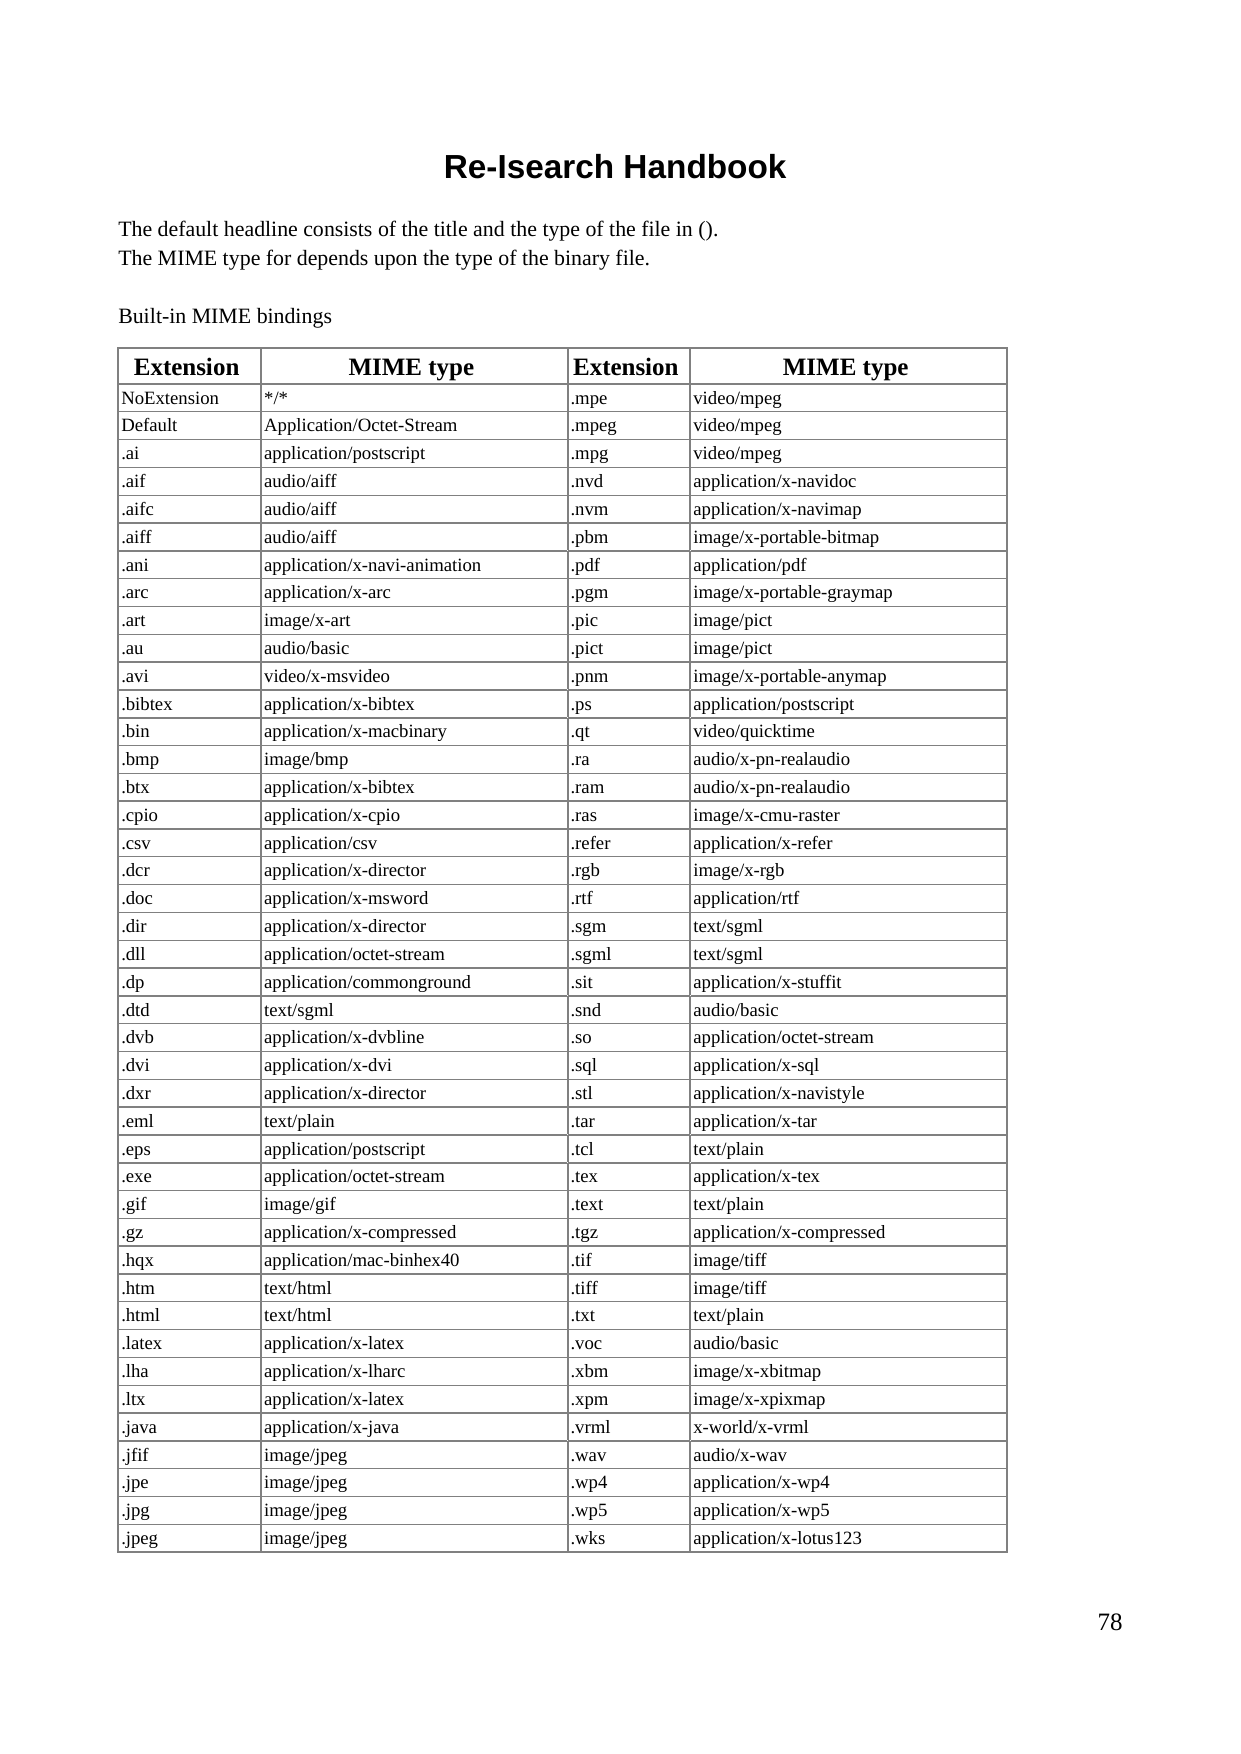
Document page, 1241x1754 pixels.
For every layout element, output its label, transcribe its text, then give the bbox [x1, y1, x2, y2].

table_cell .sgm [569, 913, 689, 939]
table_cell image/pict [691, 635, 1006, 661]
table_cell .eml [119, 1108, 260, 1134]
table_cell audio/basic [262, 635, 567, 661]
table_cell Application/Octet-Stream [262, 412, 567, 439]
table_cell .pict [569, 635, 689, 661]
table_cell .eps [119, 1136, 260, 1162]
table_cell audio/aiff [262, 524, 567, 550]
table_cell application/x-compressed [262, 1219, 567, 1245]
table_cell application/x-navidoc [691, 468, 1006, 494]
table_cell .tgz [569, 1219, 689, 1245]
table_cell NoExtension [119, 385, 260, 411]
table_cell application/octet-stream [262, 1164, 567, 1190]
table_cell text/sgml [262, 997, 567, 1023]
table_cell image/gif [262, 1191, 567, 1218]
table_cell .dvb [119, 1024, 260, 1051]
table_cell .tcl [569, 1136, 689, 1162]
table_cell .lha [119, 1358, 260, 1384]
table_cell .aifc [119, 496, 260, 522]
table_cell text/sgml [691, 913, 1006, 939]
table_cell video/mpeg [691, 385, 1006, 411]
table_cell .arc [119, 579, 260, 606]
table_cell image/tiff [691, 1247, 1006, 1273]
table_cell application/x-msword [262, 885, 567, 912]
table_cell video/mpeg [691, 412, 1006, 439]
table_cell image/x-rgb [691, 857, 1006, 884]
table_cell .ai [119, 440, 260, 467]
table_cell text/plain [691, 1136, 1006, 1162]
table_cell application/x-navi-animation [262, 552, 567, 578]
table_cell application/x-compressed [691, 1219, 1006, 1245]
table_cell application/mac-binhex40 [262, 1247, 567, 1273]
table_cell .jpg [119, 1497, 260, 1523]
table_header MIME type [262, 349, 567, 383]
table_cell .tar [569, 1108, 689, 1134]
table_cell .wks [569, 1525, 689, 1551]
table_cell .aif [119, 468, 260, 494]
table_cell audio/x-wav [691, 1442, 1006, 1468]
table_cell application/x-bibtex [262, 691, 567, 717]
table_cell audio/basic [691, 1330, 1006, 1357]
table_cell .dir [119, 913, 260, 939]
table_cell application/x-cpio [262, 802, 567, 828]
table_cell .jfif [119, 1442, 260, 1468]
table_cell .cpio [119, 802, 260, 828]
table_cell .wp5 [569, 1497, 689, 1523]
table_cell image/x-art [262, 607, 567, 633]
table_cell .mpg [569, 440, 689, 467]
table_cell application/x-stuffit [691, 969, 1006, 995]
table_cell .pnm [569, 663, 689, 689]
table_cell image/x-portable-graymap [691, 579, 1006, 606]
table_cell .qt [569, 719, 689, 745]
table_cell .tiff [569, 1275, 689, 1301]
table_cell .pgm [569, 579, 689, 606]
table_cell .jpeg [119, 1525, 260, 1551]
table_cell image/x-cmu-raster [691, 802, 1006, 828]
table_cell .stl [569, 1080, 689, 1106]
table_cell .au [119, 635, 260, 661]
table_header Extension [569, 349, 689, 383]
table_cell .gif [119, 1191, 260, 1218]
table_cell text/plain [691, 1302, 1006, 1329]
table_cell .mpeg [569, 412, 689, 439]
table_cell .ras [569, 802, 689, 828]
text The MIME type for depends upon the type of the binary file. [118, 245, 1122, 270]
table_cell .ltx [119, 1386, 260, 1412]
table_cell application/x-wp5 [691, 1497, 1006, 1523]
table_cell application/x-java [262, 1414, 567, 1440]
table_cell .tex [569, 1164, 689, 1190]
table_cell application/octet-stream [691, 1024, 1006, 1051]
table_cell application/octet-stream [262, 941, 567, 967]
table_cell .xpm [569, 1386, 689, 1412]
table_cell application/x-navimap [691, 496, 1006, 522]
table_cell text/html [262, 1275, 567, 1301]
table_cell .dvi [119, 1052, 260, 1078]
table_cell application/x-arc [262, 579, 567, 606]
table_cell .bmp [119, 746, 260, 773]
table_cell .so [569, 1024, 689, 1051]
table_cell .voc [569, 1330, 689, 1357]
table_cell image/x-portable-bitmap [691, 524, 1006, 550]
table_cell application/postscript [262, 1136, 567, 1162]
table_cell video/mpeg [691, 440, 1006, 467]
table_cell .refer [569, 830, 689, 856]
table_cell application/rtf [691, 885, 1006, 912]
table_cell application/x-director [262, 857, 567, 884]
table_cell application/x-macbinary [262, 719, 567, 745]
table_cell .rtf [569, 885, 689, 912]
table_cell application/x-navistyle [691, 1080, 1006, 1106]
table_header MIME type [691, 349, 1006, 383]
table_cell x-world/x-vrml [691, 1414, 1006, 1440]
table_cell application/postscript [691, 691, 1006, 717]
table_cell .rgb [569, 857, 689, 884]
table_cell application/x-latex [262, 1386, 567, 1412]
table_cell application/x-dvi [262, 1052, 567, 1078]
text Built-in MIME bindings [118, 303, 1122, 328]
table_cell application/commonground [262, 969, 567, 995]
table_cell .java [119, 1414, 260, 1440]
table_cell .tif [569, 1247, 689, 1273]
table_cell image/jpeg [262, 1469, 567, 1496]
table_cell .pdf [569, 552, 689, 578]
table_cell .htm [119, 1275, 260, 1301]
table_cell .jpe [119, 1469, 260, 1496]
text The default headline consists of the title and the type of the file in (). [118, 216, 1122, 241]
table_cell .dp [119, 969, 260, 995]
table_cell .vrml [569, 1414, 689, 1440]
table_cell image/jpeg [262, 1525, 567, 1551]
table_cell .pic [569, 607, 689, 633]
table_cell .text [569, 1191, 689, 1218]
table_cell .ra [569, 746, 689, 773]
table_cell Default [119, 412, 260, 439]
table_cell .ps [569, 691, 689, 717]
table_cell .ani [119, 552, 260, 578]
table_cell application/x-wp4 [691, 1469, 1006, 1496]
table_cell image/x-portable-anymap [691, 663, 1006, 689]
table_cell .wav [569, 1442, 689, 1468]
table_header Extension [119, 349, 260, 383]
table_cell .dcr [119, 857, 260, 884]
table_cell audio/x-pn-realaudio [691, 746, 1006, 773]
table_cell application/x-sql [691, 1052, 1006, 1078]
table_cell audio/aiff [262, 468, 567, 494]
table_cell image/bmp [262, 746, 567, 773]
table_cell audio/aiff [262, 496, 567, 522]
table_cell .html [119, 1302, 260, 1329]
table_cell image/x-xbitmap [691, 1358, 1006, 1384]
table_cell image/jpeg [262, 1497, 567, 1523]
table_cell image/tiff [691, 1275, 1006, 1301]
table_cell application/x-dvbline [262, 1024, 567, 1051]
table_cell application/x-director [262, 1080, 567, 1106]
table_cell .pbm [569, 524, 689, 550]
table_cell application/x-director [262, 913, 567, 939]
table_cell .hqx [119, 1247, 260, 1273]
table_cell .nvm [569, 496, 689, 522]
table_cell application/x-lharc [262, 1358, 567, 1384]
table_cell .exe [119, 1164, 260, 1190]
table_cell .snd [569, 997, 689, 1023]
table_cell image/x-xpixmap [691, 1386, 1006, 1412]
table_cell image/jpeg [262, 1442, 567, 1468]
table_cell .txt [569, 1302, 689, 1329]
table_cell application/x-latex [262, 1330, 567, 1357]
table_cell text/plain [262, 1108, 567, 1134]
table_cell audio/x-pn-realaudio [691, 774, 1006, 800]
table_cell application/x-tar [691, 1108, 1006, 1134]
table_cell .csv [119, 830, 260, 856]
table_cell application/postscript [262, 440, 567, 467]
table_cell image/pict [691, 607, 1006, 633]
table_cell .wp4 [569, 1469, 689, 1496]
table_cell text/sgml [691, 941, 1006, 967]
table_cell .xbm [569, 1358, 689, 1384]
table_cell application/x-tex [691, 1164, 1006, 1190]
table_cell .avi [119, 663, 260, 689]
table_cell .bin [119, 719, 260, 745]
table_cell text/html [262, 1302, 567, 1329]
table_cell video/quicktime [691, 719, 1006, 745]
table_cell .gz [119, 1219, 260, 1245]
table_cell .art [119, 607, 260, 633]
table_cell application/x-bibtex [262, 774, 567, 800]
table_cell .nvd [569, 468, 689, 494]
table_cell application/pdf [691, 552, 1006, 578]
table_cell .aiff [119, 524, 260, 550]
table_cell .btx [119, 774, 260, 800]
table_cell .sql [569, 1052, 689, 1078]
table_cell .dtd [119, 997, 260, 1023]
table_cell application/x-refer [691, 830, 1006, 856]
table_cell .doc [119, 885, 260, 912]
table_cell .dxr [119, 1080, 260, 1106]
table_cell .dll [119, 941, 260, 967]
table_cell application/csv [262, 830, 567, 856]
table_cell .mpe [569, 385, 689, 411]
table_cell .ram [569, 774, 689, 800]
table_cell .sgml [569, 941, 689, 967]
table_cell .bibtex [119, 691, 260, 717]
table_cell */* [262, 385, 567, 411]
table_cell .latex [119, 1330, 260, 1357]
table_cell video/x-msvideo [262, 663, 567, 689]
table_cell audio/basic [691, 997, 1006, 1023]
table_cell application/x-lotus123 [691, 1525, 1006, 1551]
table_cell .sit [569, 969, 689, 995]
table_cell text/plain [691, 1191, 1006, 1218]
